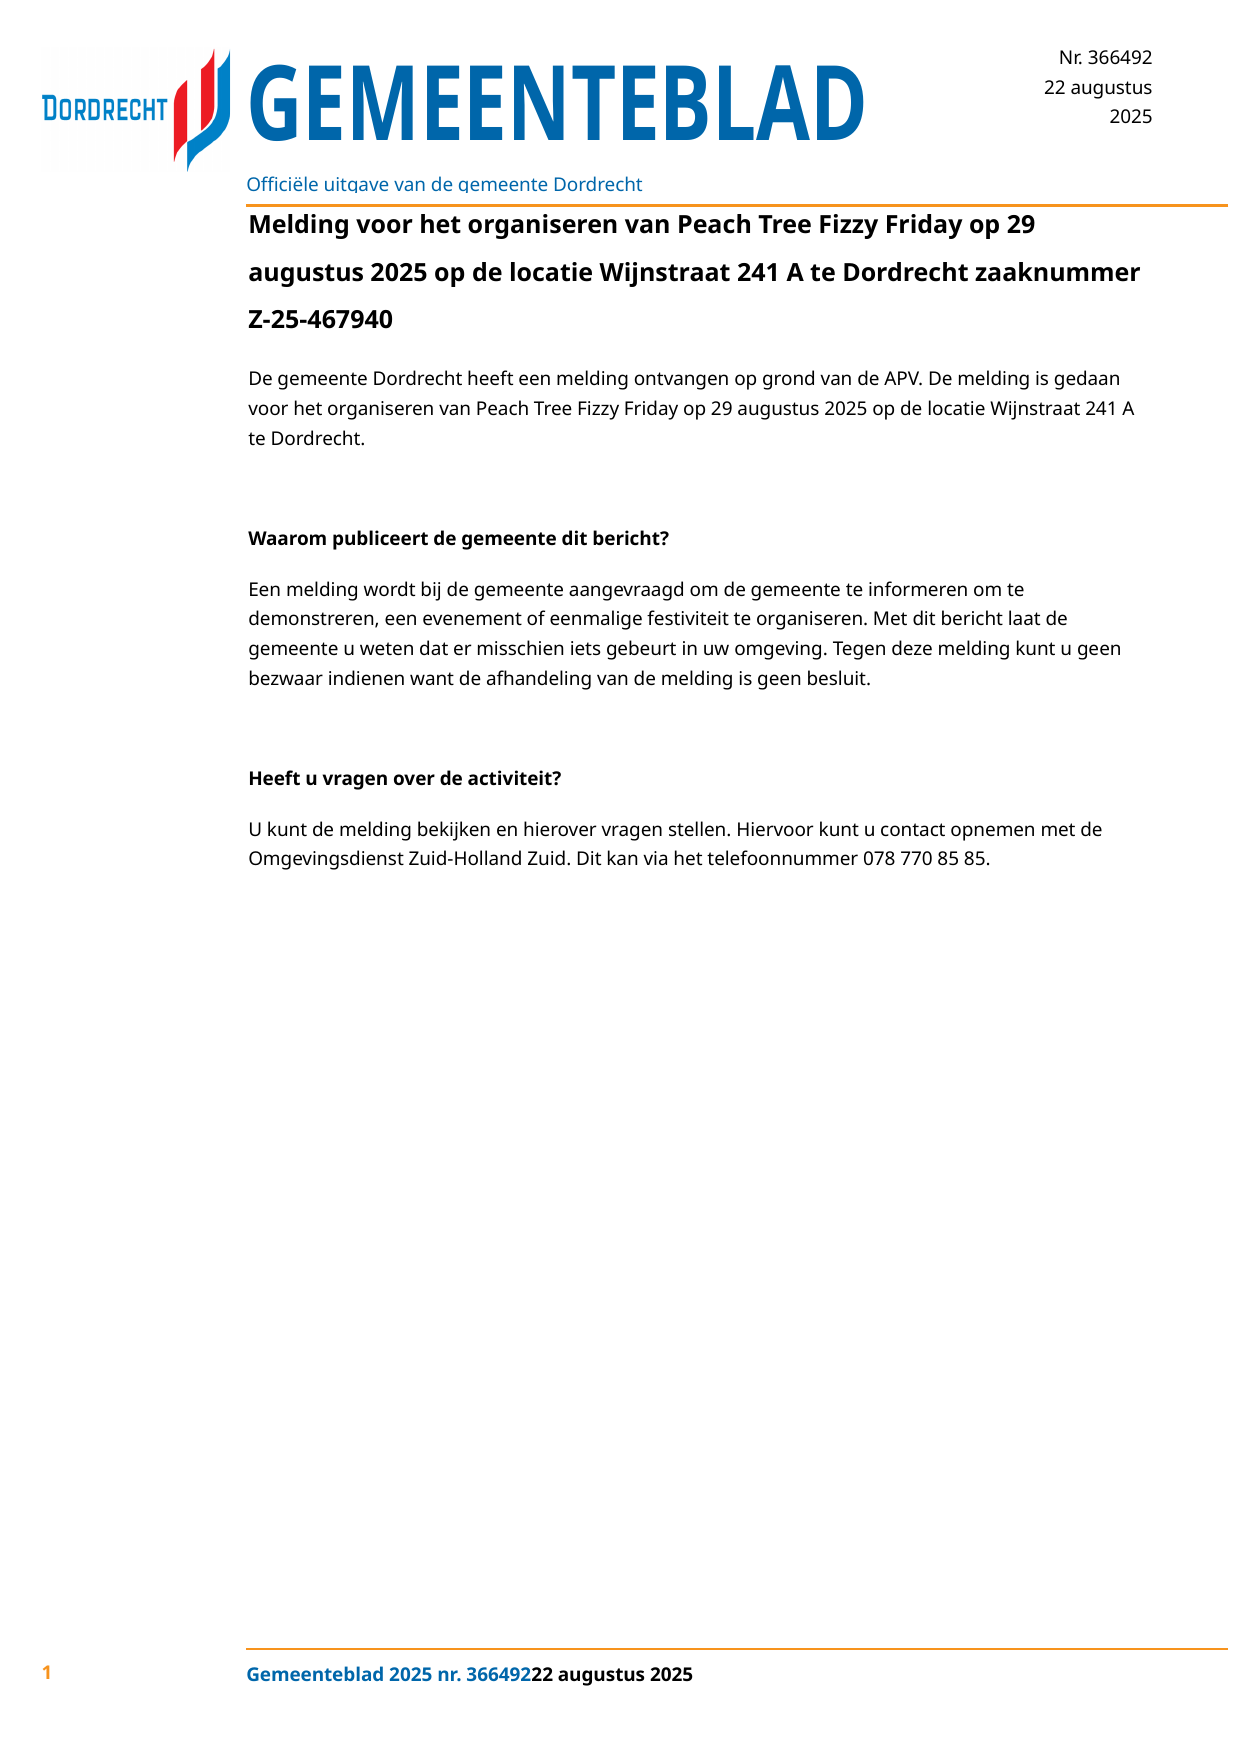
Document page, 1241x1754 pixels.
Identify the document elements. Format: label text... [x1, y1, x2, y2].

text Waarom publiceert de gemeente dit bericht? [248, 526, 1152, 551]
picture [41, 47, 231, 172]
text Melding voor het organiseren van Peach Tree Fizzy Friday op 29 augustus 2025 op de locatie Wijnstraat 241 A te Dordrecht zaaknummer Z-25-467940 [248, 207, 1152, 336]
text De gemeente Dordrecht heeft een melding ontvangen op grond van de APV. De melding is gedaan voor het organiseren van Peach Tree Fizzy Friday op 29 augustus 2025 op de locatie Wijnstraat 241 A te Dordrecht. [248, 366, 1152, 450]
text Een melding wordt bij de gemeente aangevraagd om de gemeente te informeren om te demonstreren, een evenement of eenmalige festiviteit te organiseren. Met dit bericht laat de gemeente u weten dat er misschien iets gebeurt in uw omgeving. Tegen deze melding kunt u geen bezwaar indienen want de afhandeling van de melding is geen besluit. [248, 576, 1152, 690]
text U kunt de melding bekijken en hierover vragen stellen. Hiervoor kunt u contact opnemen met de Omgevingsdienst Zuid-Holland Zuid. Dit kan via het telefoonnummer 078 770 85 85. [248, 816, 1152, 871]
text Heeft u vragen over de activiteit? [248, 766, 1152, 791]
